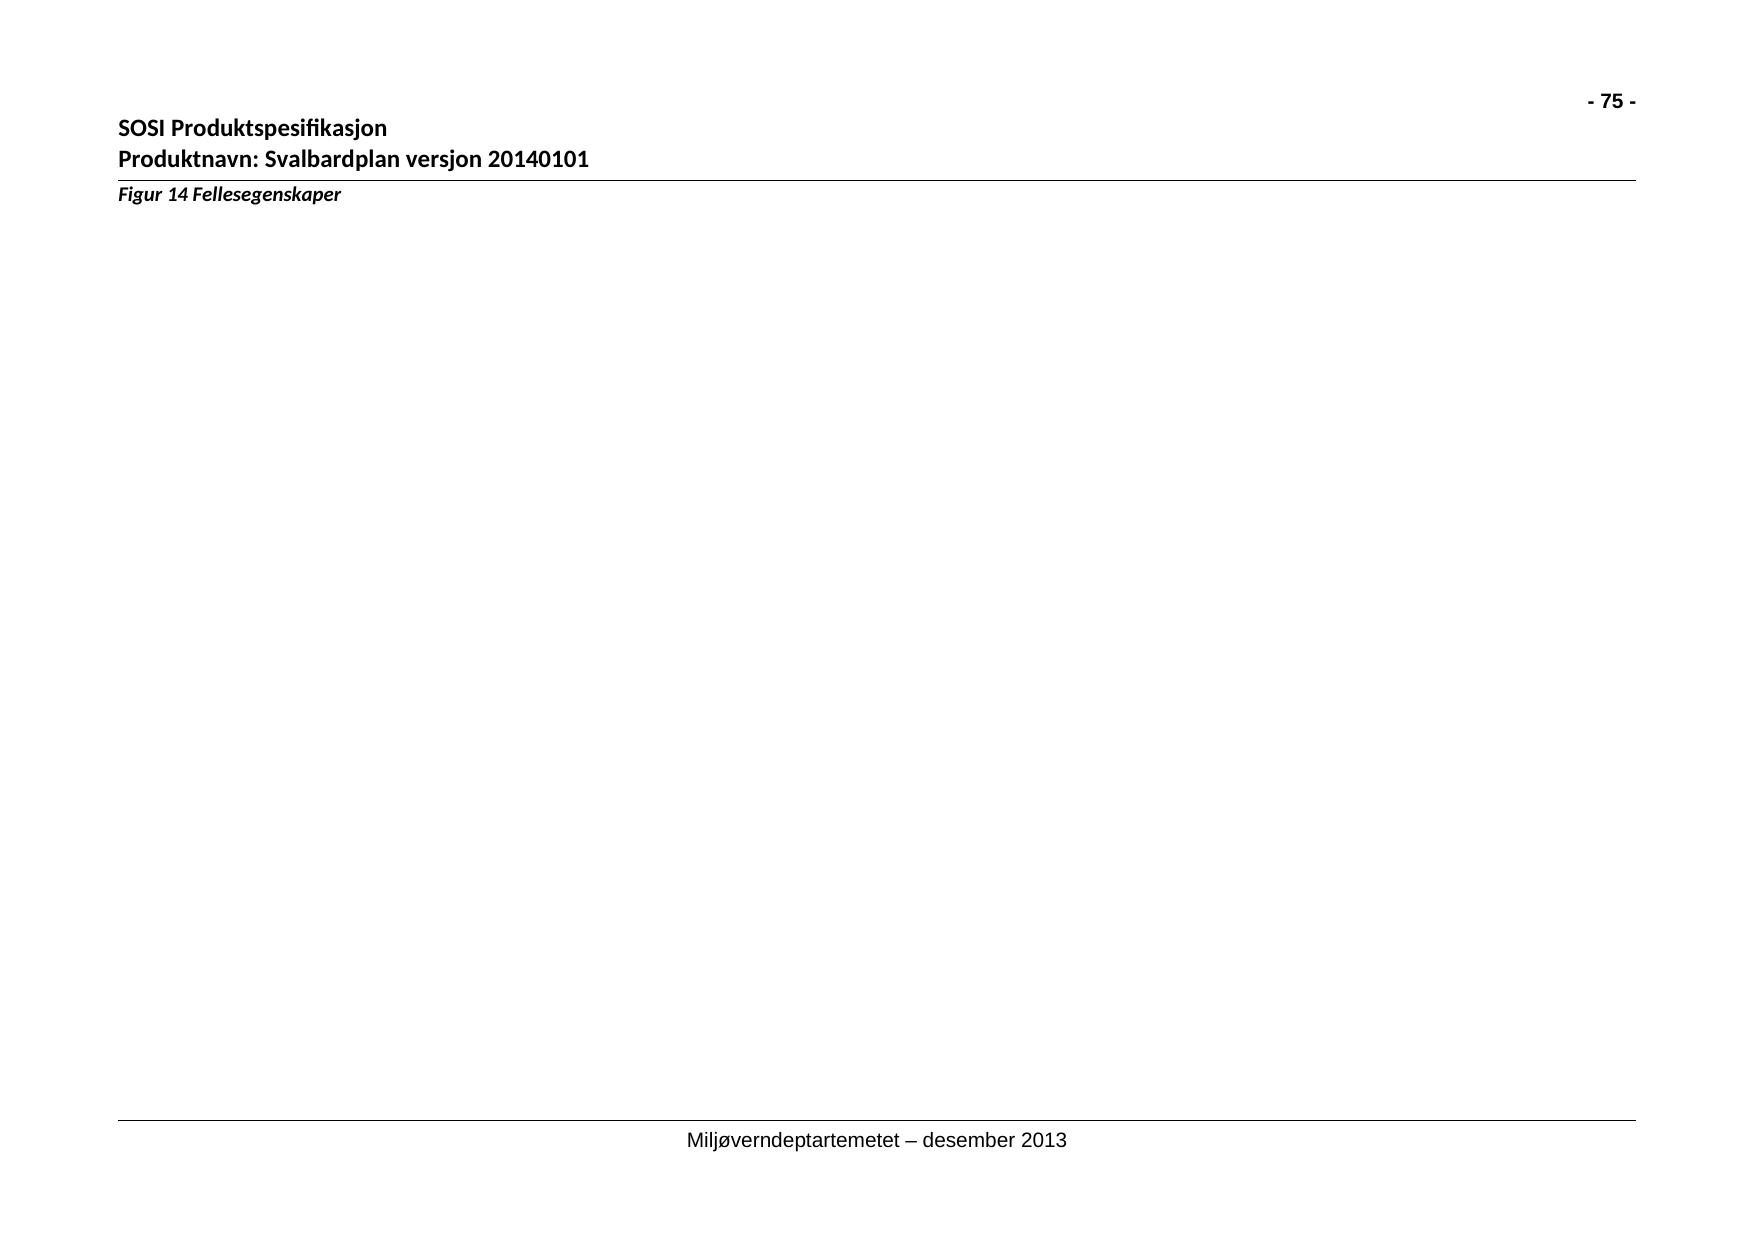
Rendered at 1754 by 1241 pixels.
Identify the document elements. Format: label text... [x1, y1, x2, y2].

text Figur 14 Fellesegenskaper [118, 181, 1636, 207]
